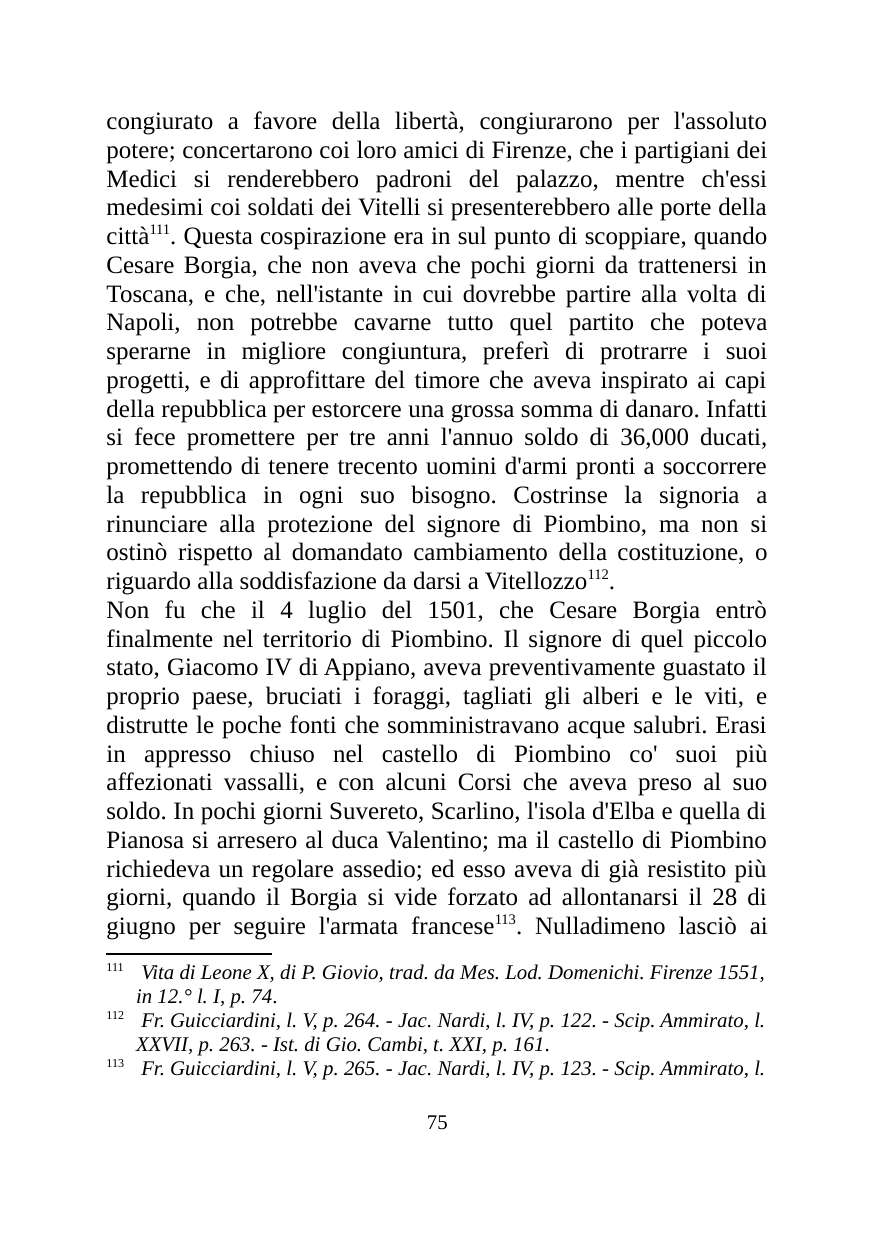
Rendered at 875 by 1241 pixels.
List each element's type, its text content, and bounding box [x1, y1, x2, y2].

text Fr. Guicciardini, l. V, p. 264. - Jac. Nardi, l. IV, p. 122. - Scip. Ammirato, l. XXVII, p. 263. - Ist. di Gio. Cambi, t. XXI, p. 161. [106, 1008, 768, 1056]
text congiurato a favore della libertà, congiurarono per l'assoluto potere; concertarono coi loro amici di Firenze, che i partigiani dei Medici si renderebbero padroni del palazzo, mentre ch'essi medesimi coi soldati dei Vitelli si presenterebbero alle porte della città. Questa cospirazione era in sul punto di scoppiare, quando Cesare Borgia, che non aveva che pochi giorni da trattenersi in Toscana, e che, nell'istante in cui dovrebbe partire alla volta di Napoli, non potrebbe cavarne tutto quel partito che poteva sperarne in migliore congiuntura, preferì di protrarre i suoi progetti, e di approfittare del timore che aveva inspirato ai capi della repubblica per estorcere una grossa somma di danaro. Infatti si fece promettere per tre anni l'annuo soldo di 36,000 ducati, promettendo di tenere trecento uomini d'armi pronti a soccorrere la repubblica in ogni suo bisogno. Costrinse la signoria a rinunciare alla protezione del signore di Piombino, ma non si ostinò rispetto al domandato cambiamento della costituzione, o riguardo alla soddisfazione da darsi a Vitellozzo. [106, 106, 768, 595]
text Non fu che il 4 luglio del 1501, che Cesare Borgia entrò finalmente nel territorio di Piombino. Il signore di quel piccolo stato, Giacomo IV di Appiano, aveva preventivamente guastato il proprio paese, bruciati i foraggi, tagliati gli alberi e le viti, e distrutte le poche fonti che somministravano acque salubri. Erasi in appresso chiuso nel castello di Piombino co' suoi più affezionati vassalli, e con alcuni Corsi che aveva preso al suo soldo. In pochi giorni Suvereto, Scarlino, l'isola d'Elba e quella di Pianosa si arresero al duca Valentino; ma il castello di Piombino richiedeva un regolare assedio; ed esso aveva di già resistito più giorni, quando il Borgia si vide forzato ad allontanarsi il 28 di giugno per seguire l'armata francese. Nulladimeno lasciò ai [106, 595, 768, 940]
text Vita di Leone X, di P. Giovio, trad. da Mes. Lod. Domenichi. Firenze 1551, in 12.° l. I, p. 74. [106, 960, 768, 1008]
text Fr. Guicciardini, l. V, p. 265. - Jac. Nardi, l. IV, p. 123. - Scip. Ammirato, l. [106, 1056, 768, 1080]
